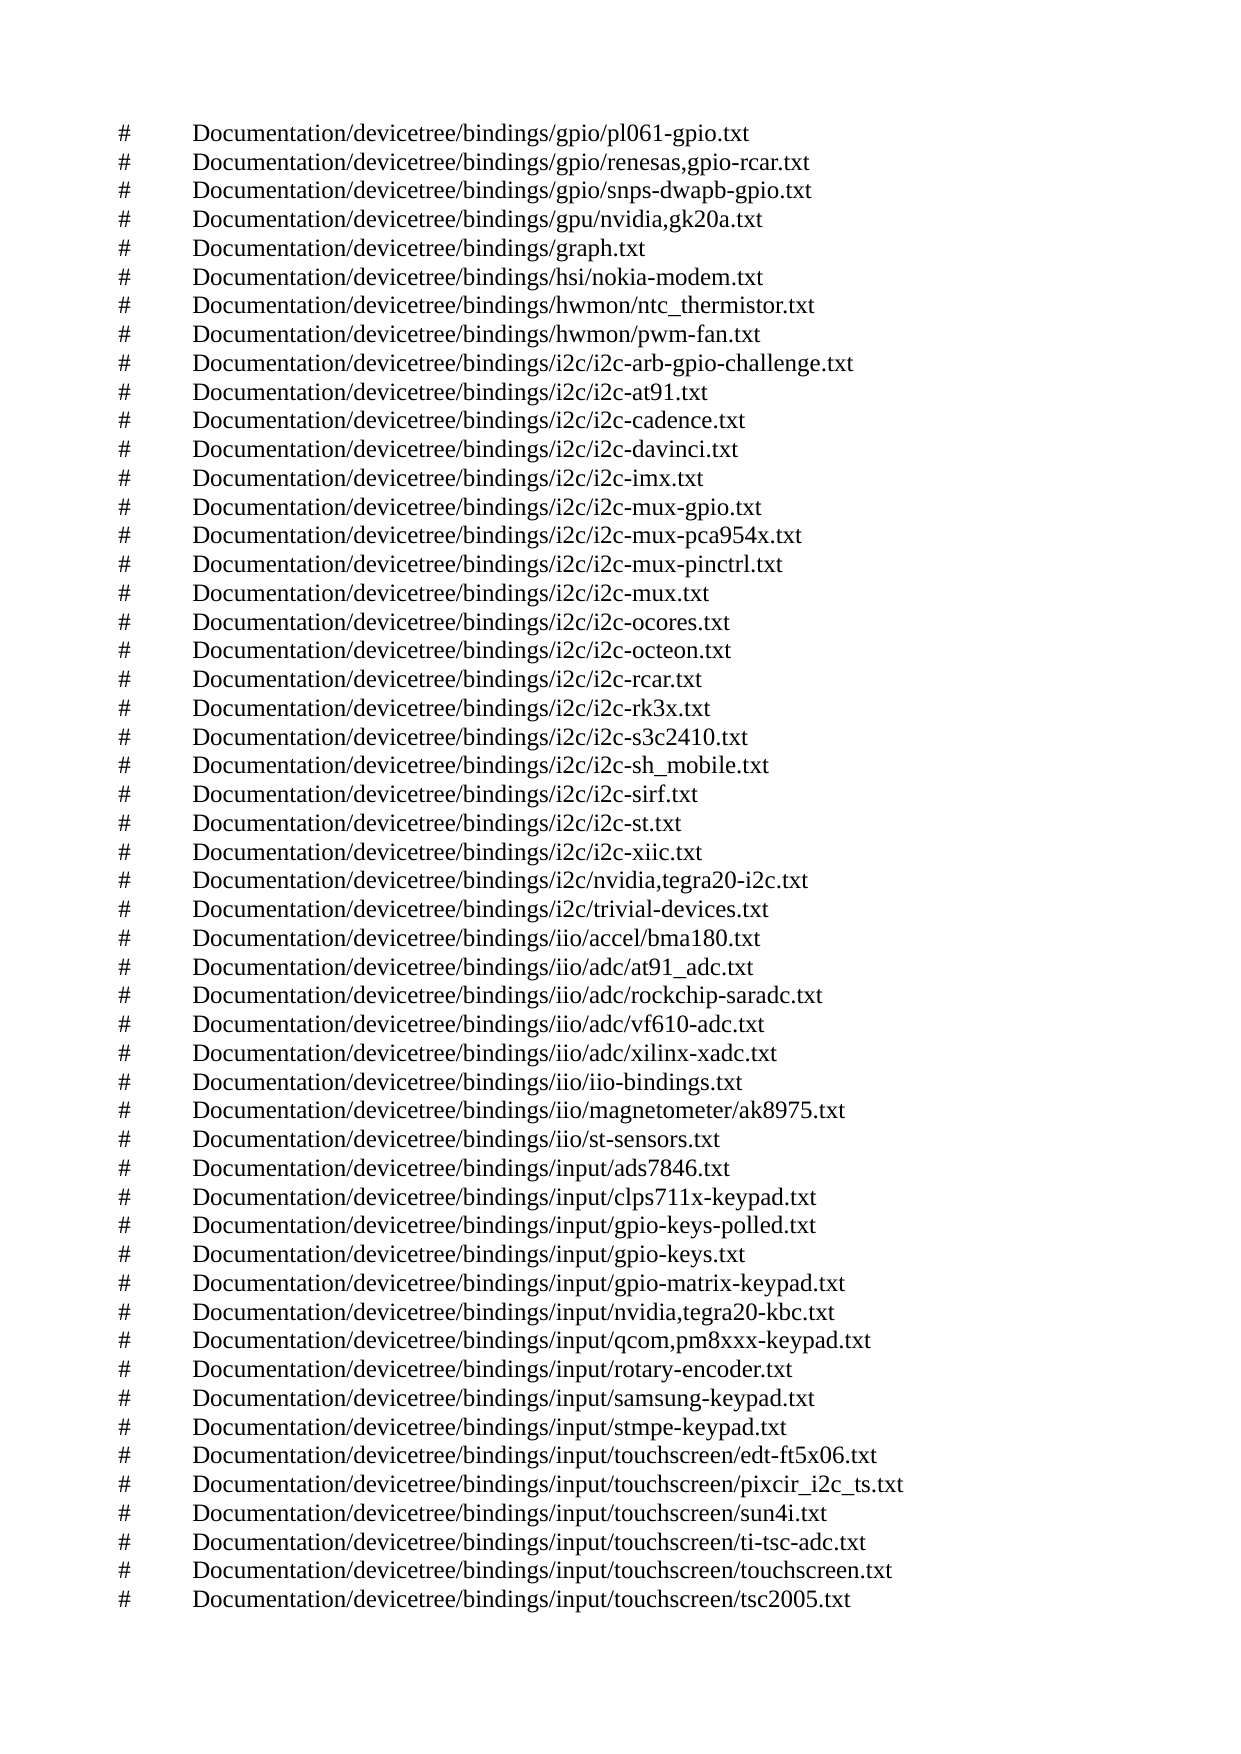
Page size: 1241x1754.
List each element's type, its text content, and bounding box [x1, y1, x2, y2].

text # Documentation/devicetree/bindings/hwmon/ntc_thermistor.txt [118, 291, 1122, 319]
text # Documentation/devicetree/bindings/input/gpio-keys-polled.txt [118, 1211, 1122, 1239]
text # Documentation/devicetree/bindings/input/nvidia,tegra20-kbc.txt [118, 1297, 1122, 1326]
text # Documentation/devicetree/bindings/i2c/i2c-mux-pca954x.txt [118, 521, 1122, 549]
text # Documentation/devicetree/bindings/i2c/i2c-ocores.txt [118, 607, 1122, 636]
text # Documentation/devicetree/bindings/i2c/i2c-sirf.txt [118, 779, 1122, 808]
text # Documentation/devicetree/bindings/i2c/i2c-mux.txt [118, 578, 1122, 607]
text # Documentation/devicetree/bindings/input/touchscreen/pixcir_i2c_ts.txt [118, 1469, 1122, 1498]
text # Documentation/devicetree/bindings/i2c/i2c-mux-gpio.txt [118, 492, 1122, 521]
text # Documentation/devicetree/bindings/graph.txt [118, 233, 1122, 262]
text # Documentation/devicetree/bindings/input/touchscreen/sun4i.txt [118, 1498, 1122, 1527]
text # Documentation/devicetree/bindings/gpio/snps-dwapb-gpio.txt [118, 176, 1122, 204]
text # Documentation/devicetree/bindings/input/clps711x-keypad.txt [118, 1182, 1122, 1211]
text # Documentation/devicetree/bindings/i2c/i2c-octeon.txt [118, 636, 1122, 664]
text # Documentation/devicetree/bindings/input/qcom,pm8xxx-keypad.txt [118, 1326, 1122, 1354]
text # Documentation/devicetree/bindings/input/touchscreen/tsc2005.txt [118, 1584, 1122, 1613]
text # Documentation/devicetree/bindings/hwmon/pwm-fan.txt [118, 319, 1122, 348]
text # Documentation/devicetree/bindings/input/touchscreen/touchscreen.txt [118, 1556, 1122, 1584]
text # Documentation/devicetree/bindings/input/gpio-matrix-keypad.txt [118, 1268, 1122, 1297]
text # Documentation/devicetree/bindings/i2c/i2c-rk3x.txt [118, 693, 1122, 722]
text # Documentation/devicetree/bindings/iio/magnetometer/ak8975.txt [118, 1096, 1122, 1124]
text # Documentation/devicetree/bindings/input/ads7846.txt [118, 1153, 1122, 1182]
text # Documentation/devicetree/bindings/input/touchscreen/ti-tsc-adc.txt [118, 1527, 1122, 1556]
text # Documentation/devicetree/bindings/input/rotary-encoder.txt [118, 1354, 1122, 1383]
text # Documentation/devicetree/bindings/iio/st-sensors.txt [118, 1124, 1122, 1153]
text # Documentation/devicetree/bindings/i2c/nvidia,tegra20-i2c.txt [118, 866, 1122, 894]
text # Documentation/devicetree/bindings/input/samsung-keypad.txt [118, 1383, 1122, 1412]
text # Documentation/devicetree/bindings/iio/adc/rockchip-saradc.txt [118, 981, 1122, 1009]
text # Documentation/devicetree/bindings/input/touchscreen/edt-ft5x06.txt [118, 1441, 1122, 1469]
text # Documentation/devicetree/bindings/iio/adc/vf610-adc.txt [118, 1009, 1122, 1038]
text # Documentation/devicetree/bindings/gpio/pl061-gpio.txt [118, 118, 1122, 147]
text # Documentation/devicetree/bindings/i2c/i2c-arb-gpio-challenge.txt [118, 348, 1122, 377]
text # Documentation/devicetree/bindings/i2c/i2c-mux-pinctrl.txt [118, 549, 1122, 578]
text # Documentation/devicetree/bindings/gpio/renesas,gpio-rcar.txt [118, 147, 1122, 176]
text # Documentation/devicetree/bindings/input/stmpe-keypad.txt [118, 1412, 1122, 1441]
text # Documentation/devicetree/bindings/i2c/i2c-s3c2410.txt [118, 722, 1122, 751]
text # Documentation/devicetree/bindings/i2c/i2c-st.txt [118, 808, 1122, 837]
text # Documentation/devicetree/bindings/iio/adc/at91_adc.txt [118, 952, 1122, 981]
text # Documentation/devicetree/bindings/hsi/nokia-modem.txt [118, 262, 1122, 291]
text # Documentation/devicetree/bindings/i2c/i2c-at91.txt [118, 377, 1122, 406]
text # Documentation/devicetree/bindings/i2c/i2c-xiic.txt [118, 837, 1122, 866]
text # Documentation/devicetree/bindings/iio/adc/xilinx-xadc.txt [118, 1038, 1122, 1067]
text # Documentation/devicetree/bindings/gpu/nvidia,gk20a.txt [118, 204, 1122, 233]
text # Documentation/devicetree/bindings/i2c/i2c-sh_mobile.txt [118, 751, 1122, 779]
text # Documentation/devicetree/bindings/i2c/i2c-imx.txt [118, 463, 1122, 492]
text # Documentation/devicetree/bindings/i2c/i2c-davinci.txt [118, 434, 1122, 463]
text # Documentation/devicetree/bindings/i2c/i2c-rcar.txt [118, 664, 1122, 693]
text # Documentation/devicetree/bindings/iio/iio-bindings.txt [118, 1067, 1122, 1096]
text # Documentation/devicetree/bindings/iio/accel/bma180.txt [118, 923, 1122, 952]
text # Documentation/devicetree/bindings/input/gpio-keys.txt [118, 1239, 1122, 1268]
text # Documentation/devicetree/bindings/i2c/trivial-devices.txt [118, 894, 1122, 923]
text # Documentation/devicetree/bindings/i2c/i2c-cadence.txt [118, 406, 1122, 434]
